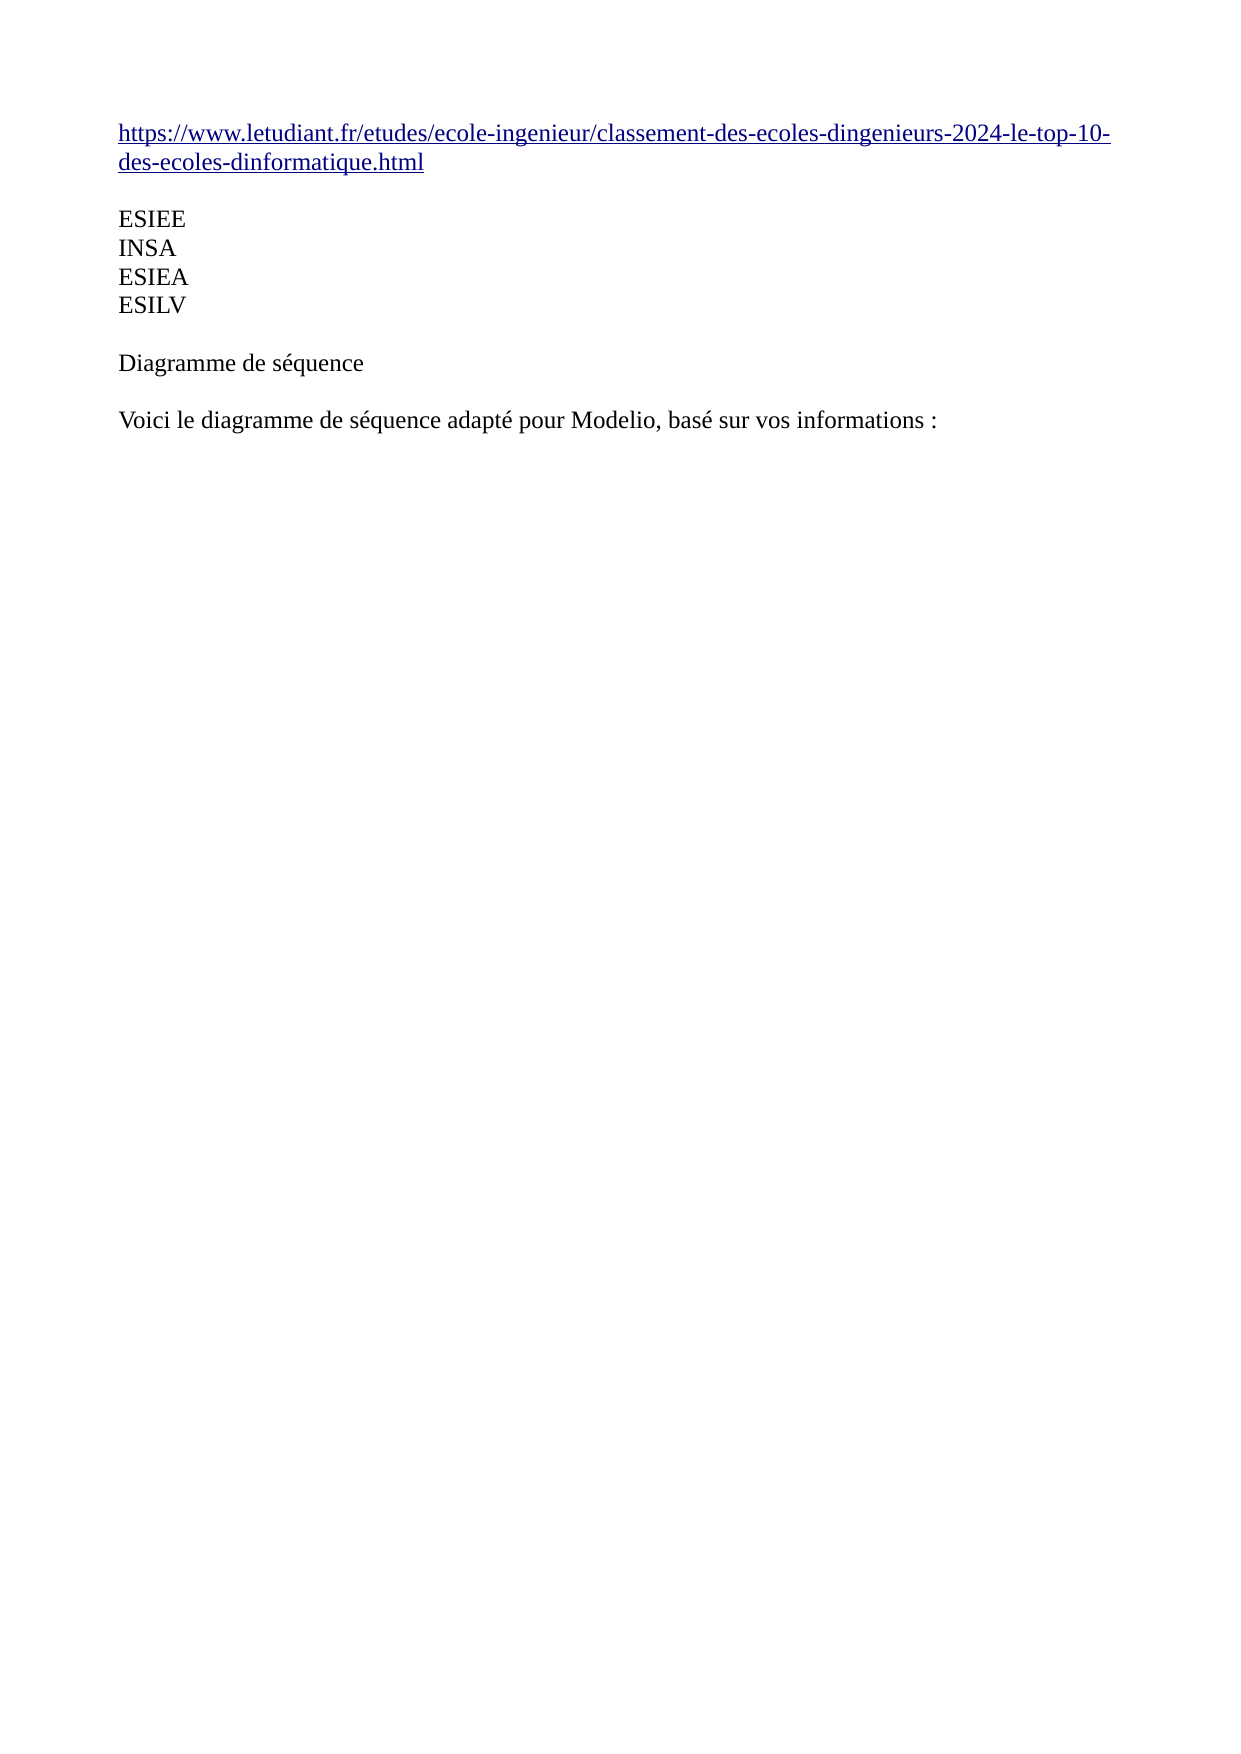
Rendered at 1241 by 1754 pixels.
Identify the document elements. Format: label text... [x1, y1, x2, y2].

text ESIEA [118, 262, 1122, 291]
text Diagramme de séquence [118, 348, 1122, 377]
text Voici le diagramme de séquence adapté pour Modelio, basé sur vos informations : [118, 406, 1122, 434]
text INSA [118, 233, 1122, 262]
text https://www.letudiant.fr/etudes/ecole-ingenieur/classement-des-ecoles-dingenieurs-2024-le-top-10-des-ecoles-dinformatique.html [118, 118, 1122, 176]
text ESILV [118, 291, 1122, 319]
text ESIEE [118, 204, 1122, 233]
